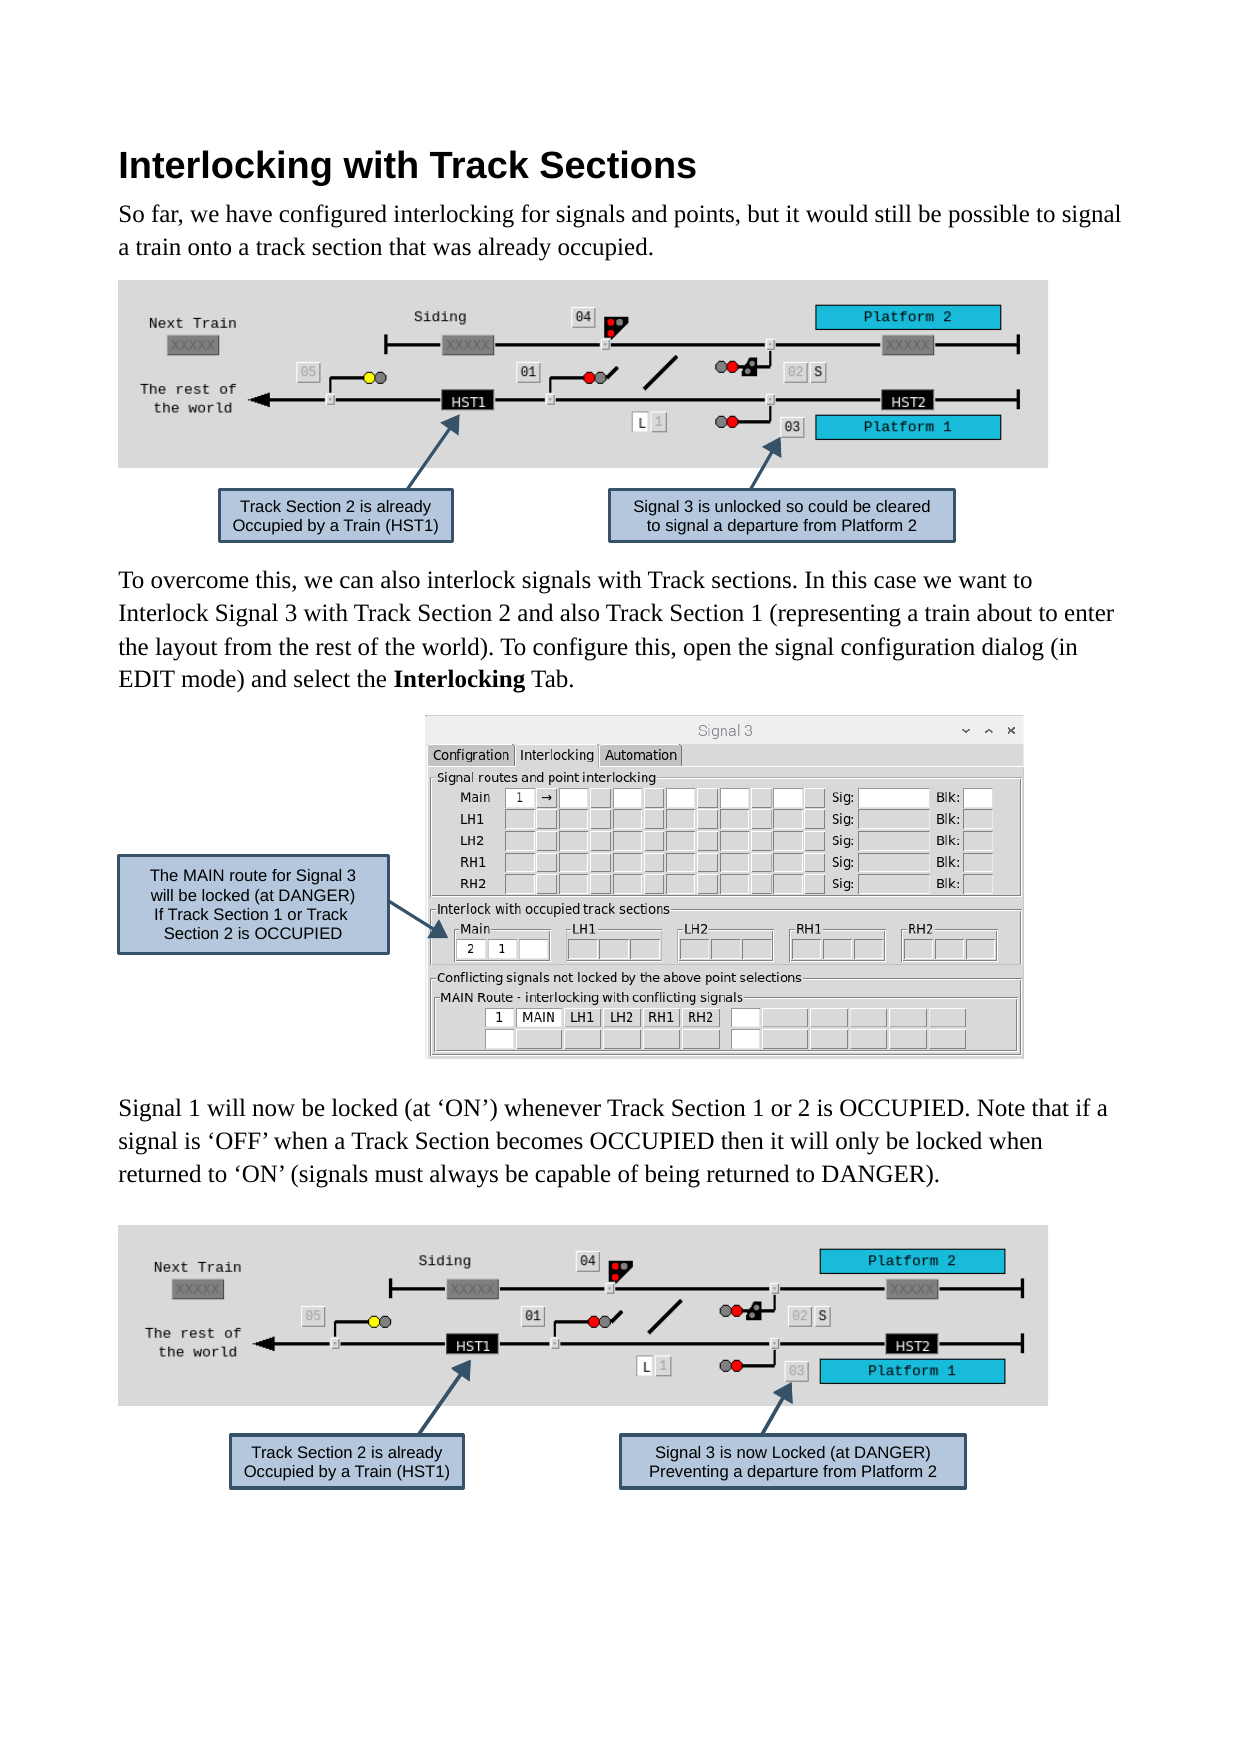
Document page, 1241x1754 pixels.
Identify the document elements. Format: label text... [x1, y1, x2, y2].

text To overcome this, we can also interlock signals with Track sections. In this case we want to Interlock Signal 3 with Track Section 2 and also Track Section 1 (representing a train about to enter the layout from the rest of the world). To configure this, open the signal configuration dialog (in EDIT mode) and select the Interlocking Tab. [118, 566, 1122, 693]
text So far, we have configured interlocking for signals and points, but it would still be possible to signal a train onto a track section that was already occupied. [118, 199, 1122, 261]
picture [118, 1225, 1049, 1406]
picture [118, 280, 1049, 468]
picture [425, 715, 1024, 1059]
subtitle Interlocking with Track Sections [118, 143, 1122, 187]
text Signal 1 will now be locked (at ‘ON’) whenever Track Section 1 or 2 is OCCUPIED. Note that if a signal is ‘OFF’ when a Track Section becomes OCCUPIED then it will only be locked when returned to ‘ON’ (signals must always be capable of being returned to DANGER). [118, 1093, 1122, 1188]
